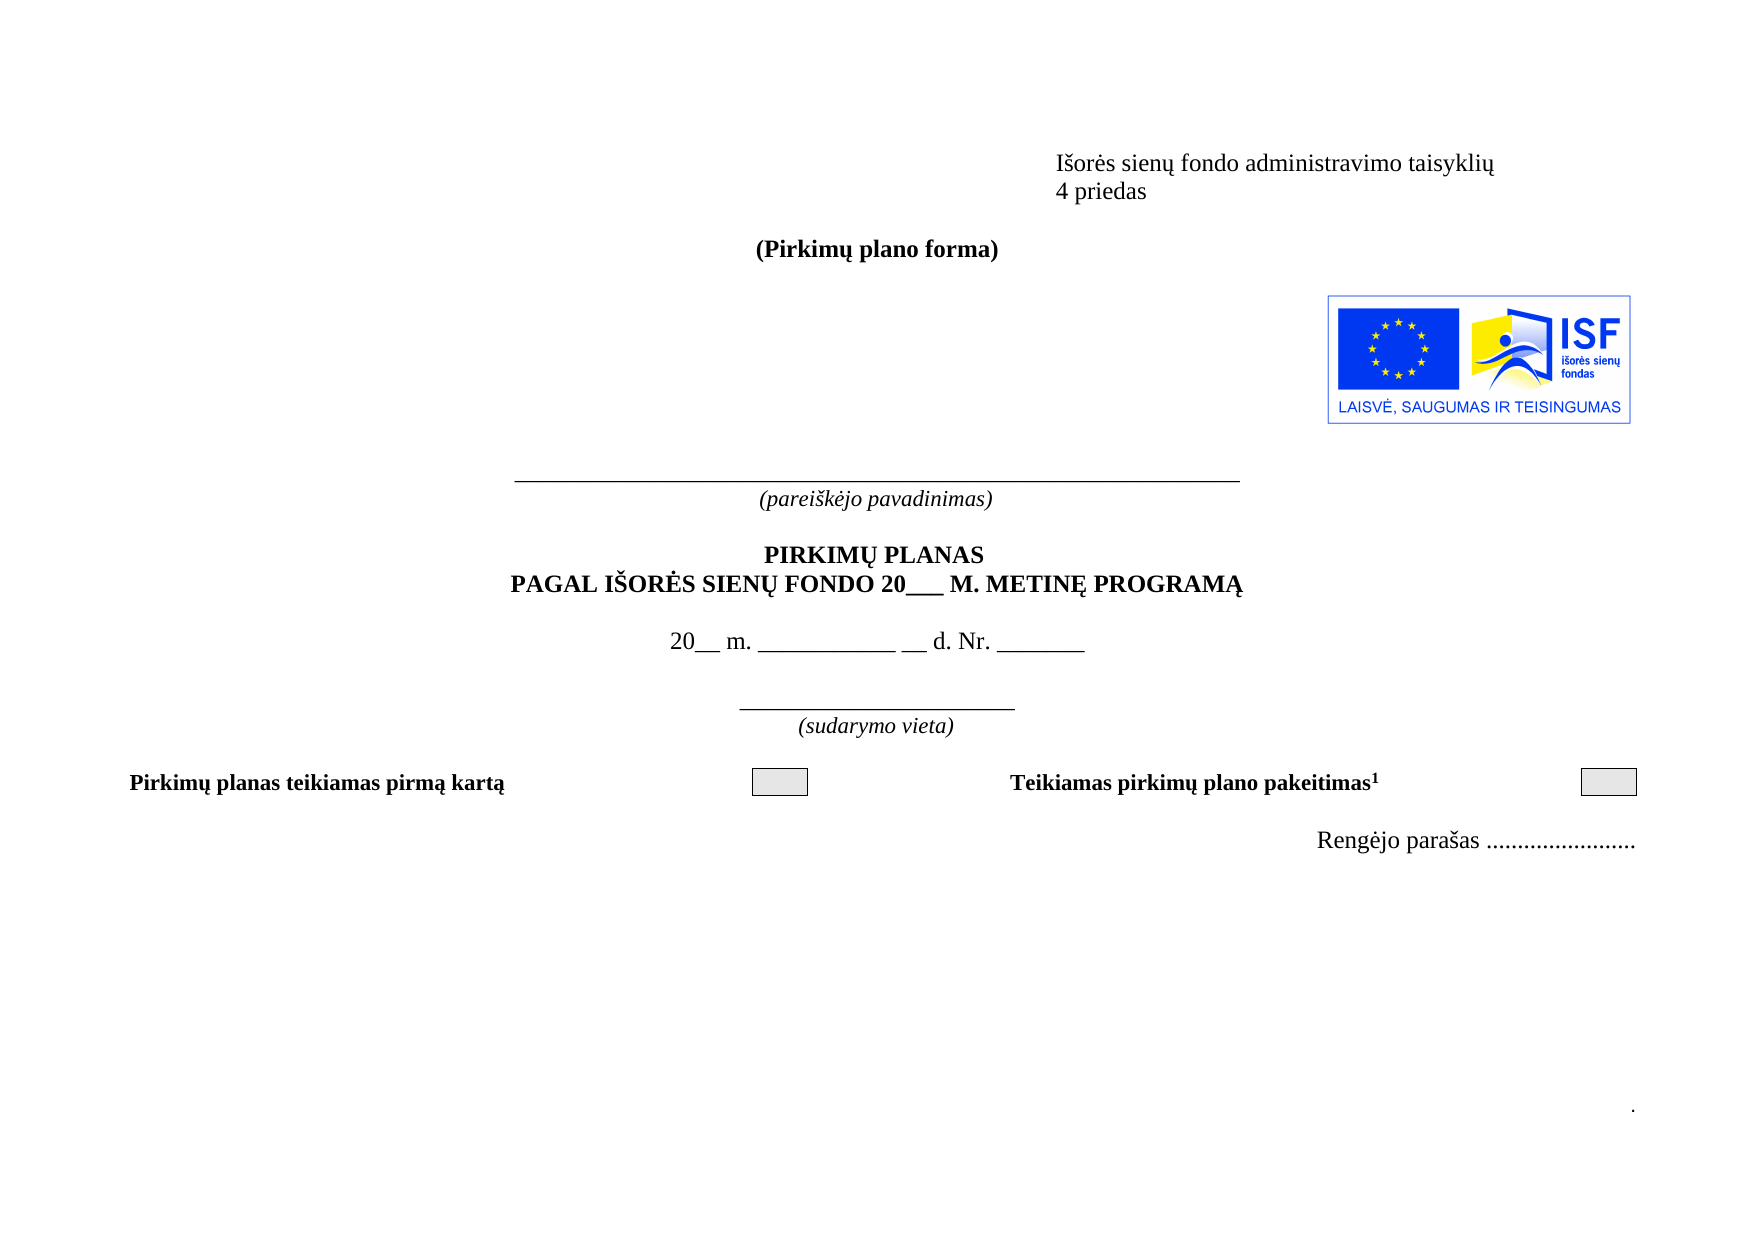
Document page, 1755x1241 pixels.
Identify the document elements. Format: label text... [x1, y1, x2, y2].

table_header [753, 769, 807, 795]
text __________________________________________________________ [118, 456, 1636, 485]
text 20__ m. ___________ __ d. Nr. _______ [118, 626, 1636, 655]
table_header [1582, 769, 1636, 795]
text (pareiškėjo pavadinimas) [118, 485, 1636, 511]
table_header Pirkimų planas teikiamas pirmą kartą [118, 768, 752, 795]
text (sudarymo vieta) [118, 712, 1636, 739]
text (Pirkimų plano forma) [118, 234, 1636, 263]
text PIRKIMŲ PLANAS PAGAL IŠORĖS SIENŲ FONDO 20___ M. METINĘ PROGRAMĄ [118, 540, 1636, 597]
text 4 priedas [1056, 176, 1636, 205]
text Rengėjo parašas ........................ [118, 825, 1636, 853]
text Išorės sienų fondo administravimo taisyklių [1056, 148, 1636, 176]
text ______________________ [118, 684, 1636, 712]
table_header Teikiamas pirkimų plano pakeitimas1 [808, 768, 1581, 795]
